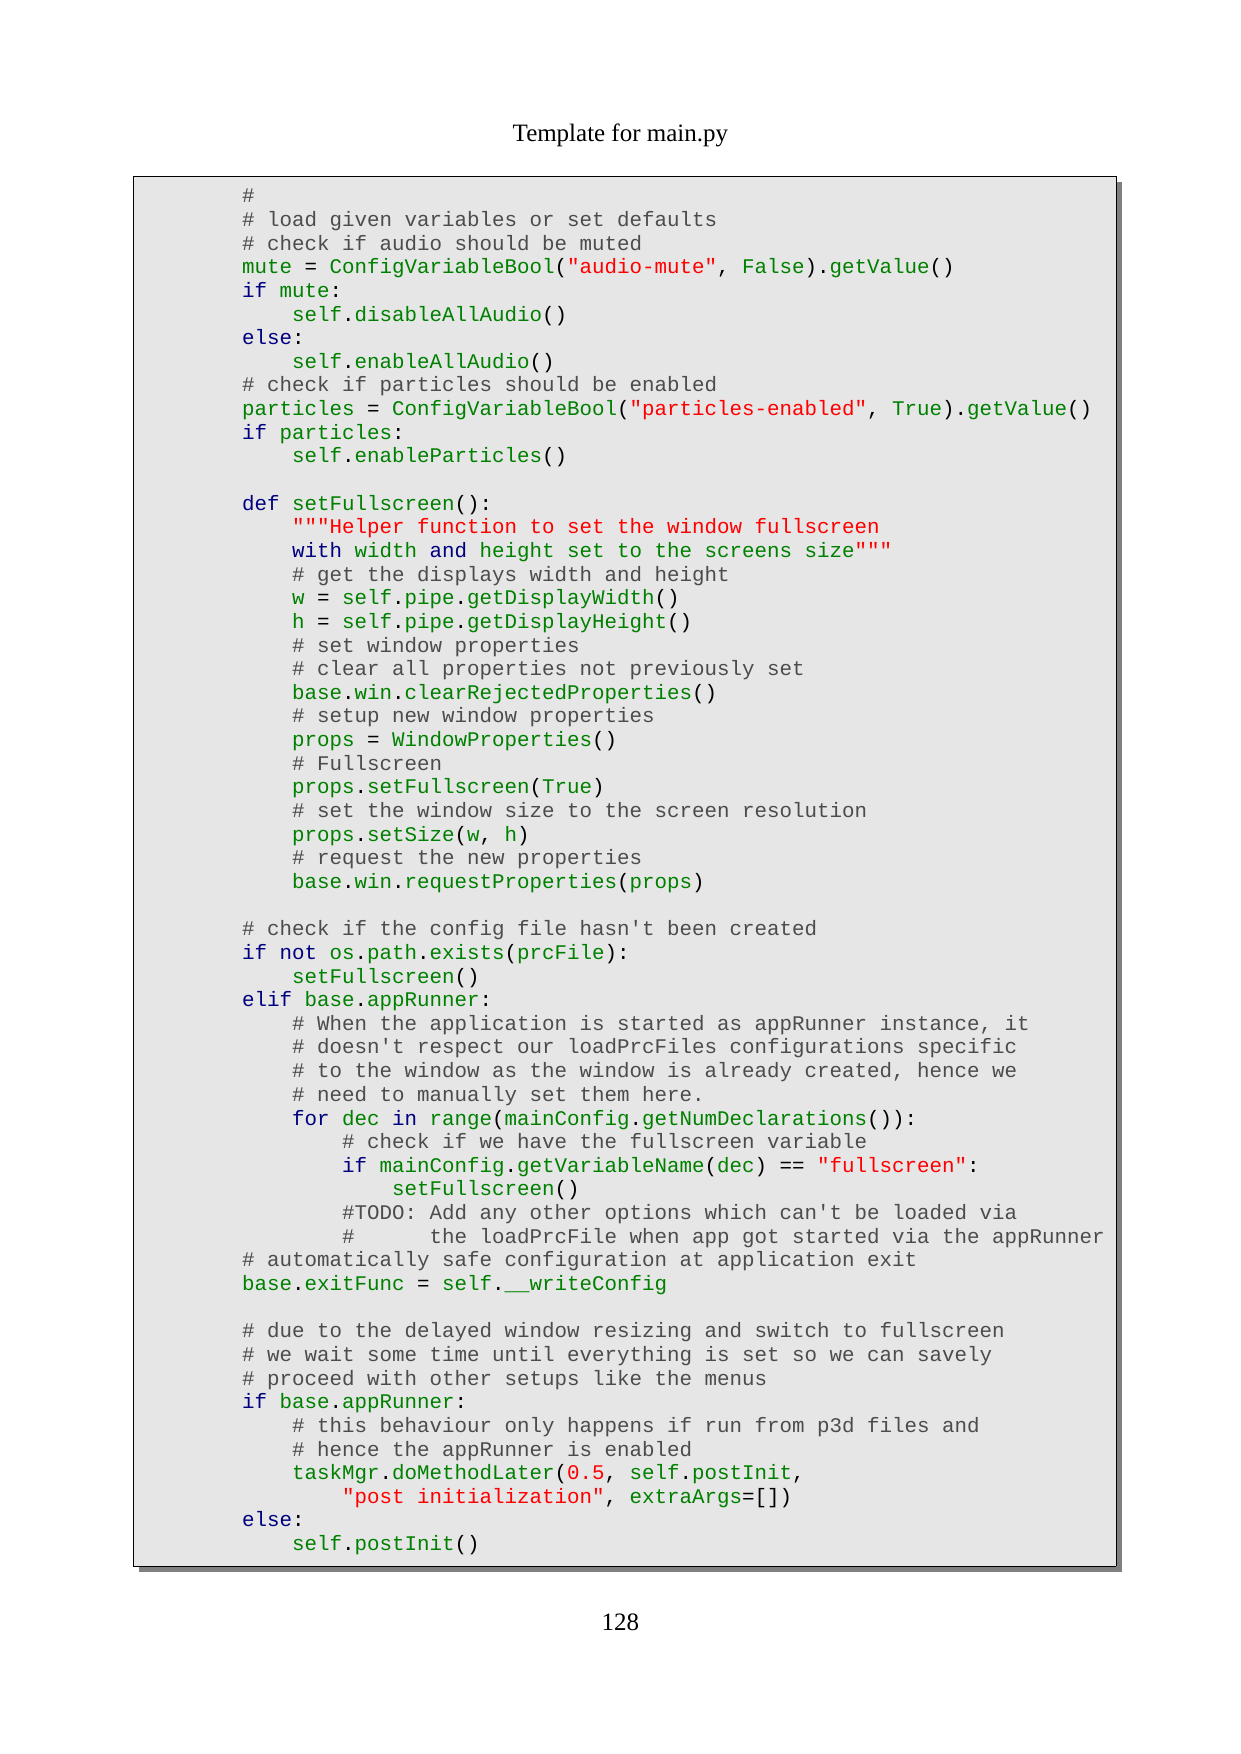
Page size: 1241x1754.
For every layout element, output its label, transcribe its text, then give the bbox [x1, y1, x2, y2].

text base.exitFunc = self.__writeConfig [134, 1264, 1116, 1288]
text mute = ConfigVariableBool("audio-mute", False).getValue() [134, 247, 1116, 271]
text for dec in range(mainConfig.getNumDeclarations()): [134, 1098, 1116, 1122]
text """Helper function to set the window fullscreen [134, 507, 1116, 531]
text # we wait some time until everything is set so we can savely [134, 1335, 1116, 1359]
text if not os.path.exists(prcFile): [134, 933, 1116, 957]
text # to the window as the window is already created, hence we [134, 1051, 1116, 1075]
text # proceed with other setups like the menus [134, 1359, 1116, 1382]
text def setFullscreen(): [134, 484, 1116, 507]
text setFullscreen() [134, 1169, 1116, 1193]
text # the loadPrcFile when app got started via the appRunner [134, 1217, 1116, 1240]
text # Fullscreen [134, 744, 1116, 767]
text self.enableAllAudio() [134, 342, 1116, 366]
text # [134, 177, 1116, 200]
text # request the new properties [134, 838, 1116, 862]
text props.setSize(w, h) [134, 815, 1116, 838]
text # When the application is started as appRunner instance, it [134, 1004, 1116, 1028]
text particles = ConfigVariableBool("particles-enabled", True).getValue() [134, 389, 1116, 413]
text # set the window size to the screen resolution [134, 791, 1116, 815]
text # automatically safe configuration at application exit [134, 1240, 1116, 1264]
text elif base.appRunner: [134, 980, 1116, 1004]
text w = self.pipe.getDisplayWidth() [134, 578, 1116, 602]
text # check if the config file hasn't been created [134, 909, 1116, 933]
text # get the displays width and height [134, 555, 1116, 578]
text props.setFullscreen(True) [134, 767, 1116, 791]
text # check if we have the fullscreen variable [134, 1122, 1116, 1146]
text # this behaviour only happens if run from p3d files and [134, 1406, 1116, 1429]
text # set window properties [134, 626, 1116, 649]
text base.win.clearRejectedProperties() [134, 673, 1116, 697]
text # check if audio should be muted [134, 224, 1116, 247]
text else: [134, 318, 1116, 342]
text if mute: [134, 271, 1116, 294]
text # due to the delayed window resizing and switch to fullscreen [134, 1311, 1116, 1335]
text # setup new window properties [134, 697, 1116, 720]
text if base.appRunner: [134, 1382, 1116, 1406]
text #TODO: Add any other options which can't be loaded via [134, 1193, 1116, 1217]
text # need to manually set them here. [134, 1075, 1116, 1098]
text # load given variables or set defaults [134, 200, 1116, 224]
text if mainConfig.getVariableName(dec) == "fullscreen": [134, 1146, 1116, 1169]
text else: [134, 1501, 1116, 1524]
text self.enableParticles() [134, 436, 1116, 460]
text if particles: [134, 413, 1116, 436]
text props = WindowProperties() [134, 720, 1116, 744]
text base.win.requestProperties(props) [134, 862, 1116, 886]
text "post initialization", extraArgs=[]) [134, 1477, 1116, 1501]
text h = self.pipe.getDisplayHeight() [134, 602, 1116, 626]
text # doesn't respect our loadPrcFiles configurations specific [134, 1028, 1116, 1051]
text self.disableAllAudio() [134, 294, 1116, 318]
text setFullscreen() [134, 957, 1116, 980]
text # hence the appRunner is enabled [134, 1429, 1116, 1453]
text with width and height set to the screens size""" [134, 531, 1116, 555]
text # check if particles should be enabled [134, 366, 1116, 389]
text # clear all properties not previously set [134, 649, 1116, 673]
text taskMgr.doMethodLater(0.5, self.postInit, [134, 1453, 1116, 1477]
text self.postInit() [134, 1524, 1116, 1566]
